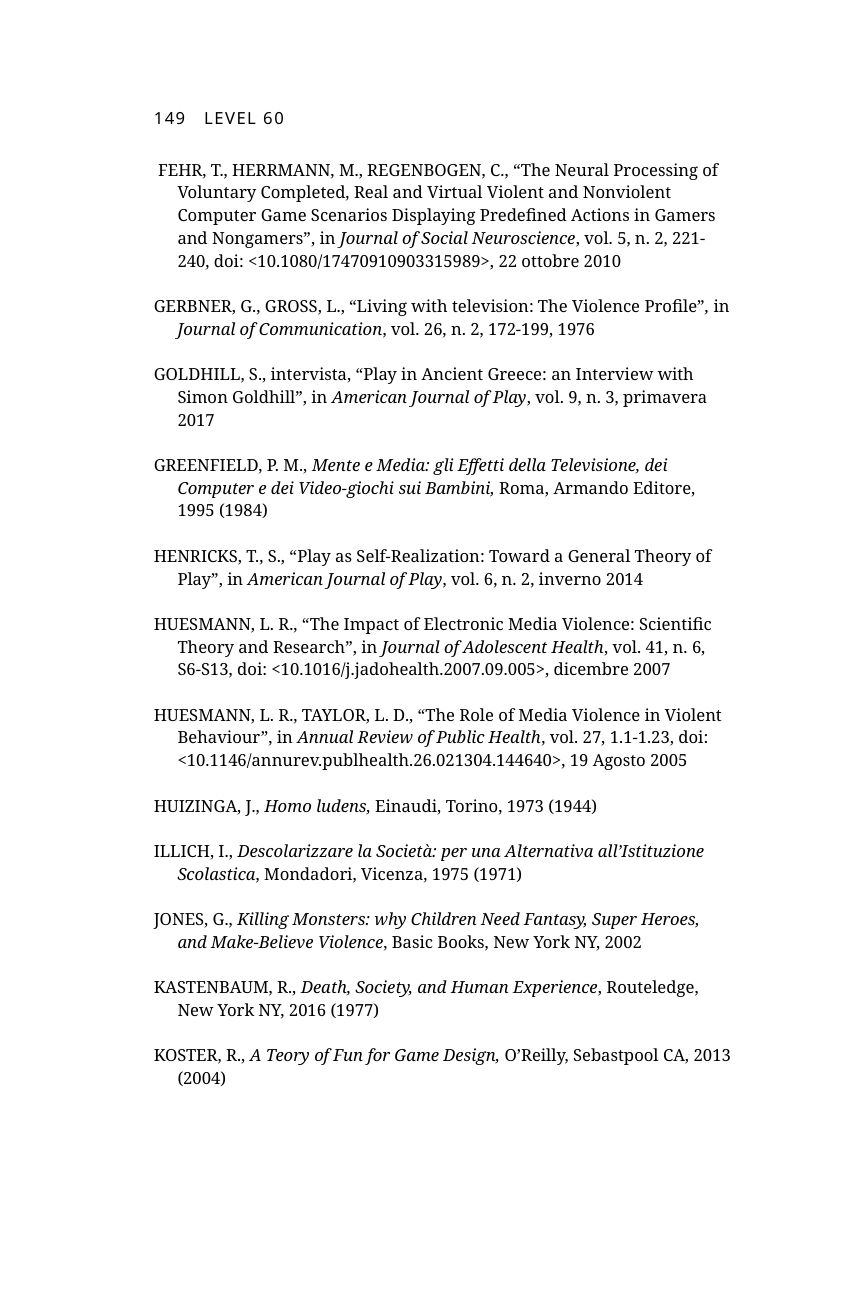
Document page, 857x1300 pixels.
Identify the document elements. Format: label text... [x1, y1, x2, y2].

text KOSTER, R., A Teory of Fun for Game Design, O’Reilly, Sebastpool CA, 2013 (2004) [153, 1044, 732, 1089]
text JONES, G., Killing Monsters: why Children Need Fantasy, Super Heroes, and Make-Believe Violence, Basic Books, New York NY, 2002 [153, 908, 732, 953]
text HUESMANN, L. R., “The Impact of Electronic Media Violence: Scientific Theory and Research”, in Journal of Adolescent Health, vol. 41, n. 6, S6-S13, doi: <10.1016/j.jadohealth.2007.09.005>, dicembre 2007 [153, 613, 732, 681]
text ILLICH, I., Descolarizzare la Società: per una Alternativa all’Istituzione Scolastica, Mondadori, Vicenza, 1975 (1971) [153, 840, 732, 885]
text FEHR, T., HERRMANN, M., REGENBOGEN, C., “The Neural Processing of Voluntary Completed, Real and Virtual Violent and Nonviolent Computer Game Scenarios Displaying Predefined Actions in Gamers and Nongamers”, in Journal of Social Neuroscience, vol. 5, n. 2, 221-240, doi: <10.1080/17470910903315989>, 22 ottobre 2010 [153, 158, 732, 272]
text HUIZINGA, J., Homo ludens, Einaudi, Torino, 1973 (1944) [153, 794, 732, 817]
text KASTENBAUM, R., Death, Society, and Human Experience, Routeledge, New York NY, 2016 (1977) [153, 976, 732, 1021]
text HENRICKS, T., S., “Play as Self-Realization: Toward a General Theory of Play”, in American Journal of Play, vol. 6, n. 2, inverno 2014 [153, 544, 732, 590]
text HUESMANN, L. R., TAYLOR, L. D., “The Role of Media Violence in Violent Behaviour”, in Annual Review of Public Health, vol. 27, 1.1-1.23, doi: <10.1146/annurev.publhealth.26.021304.144640>, 19 Agosto 2005 [153, 703, 732, 772]
text GERBNER, G., GROSS, L., “Living with television: The Violence Profile”, in Journal of Communication, vol. 26, n. 2, 172-199, 1976 [153, 295, 732, 340]
text GREENFIELD, P. M., Mente e Media: gli Effetti della Televisione, dei Computer e dei Video-giochi sui Bambini, Roma, Armando Editore, 1995 (1984) [153, 454, 732, 522]
text GOLDHILL, S., intervista, “Play in Ancient Greece: an Interview with Simon Goldhill”, in American Journal of Play, vol. 9, n. 3, primavera 2017 [153, 363, 732, 431]
